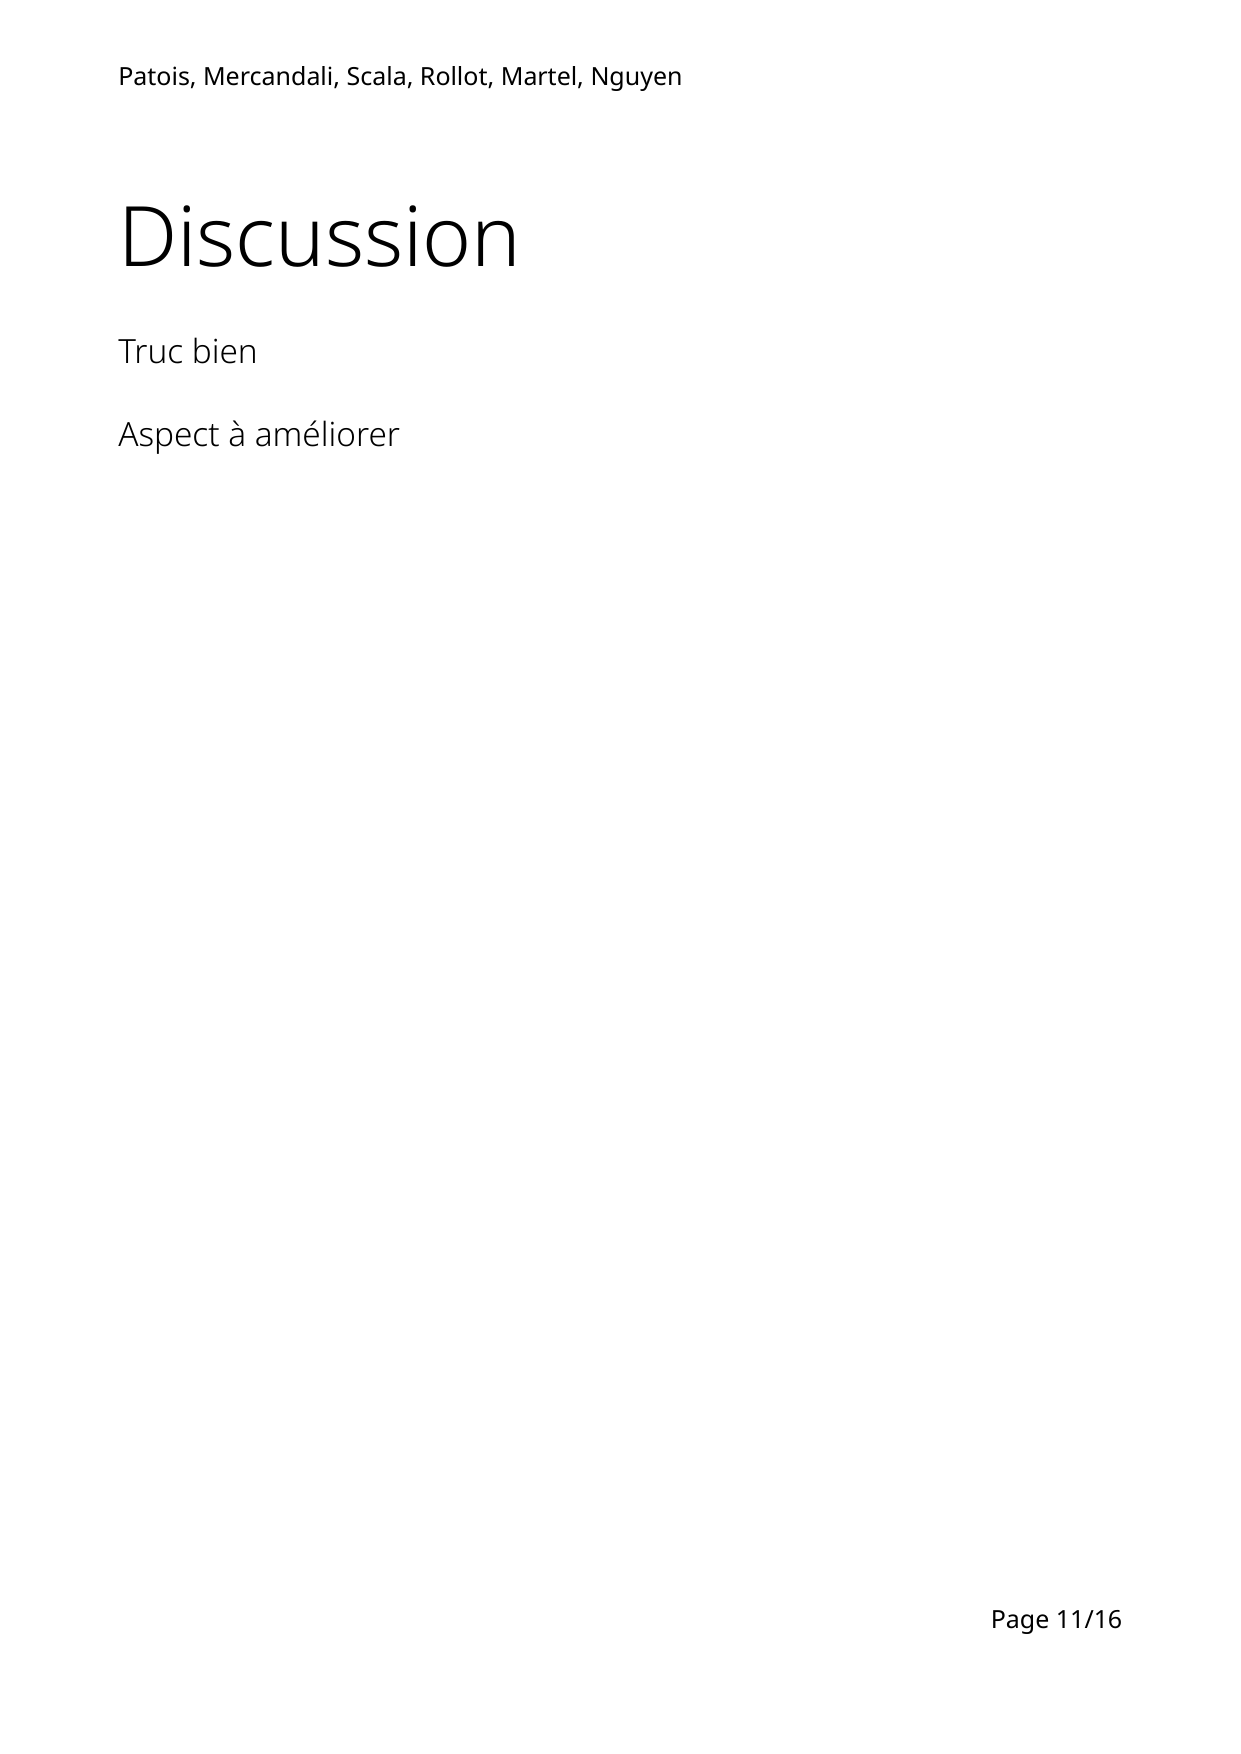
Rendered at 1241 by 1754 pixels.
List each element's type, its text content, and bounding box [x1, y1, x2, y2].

subtitle Truc bien [118, 328, 1122, 374]
subtitle Aspect à améliorer [118, 411, 1122, 457]
subtitle Discussion [118, 177, 1122, 291]
